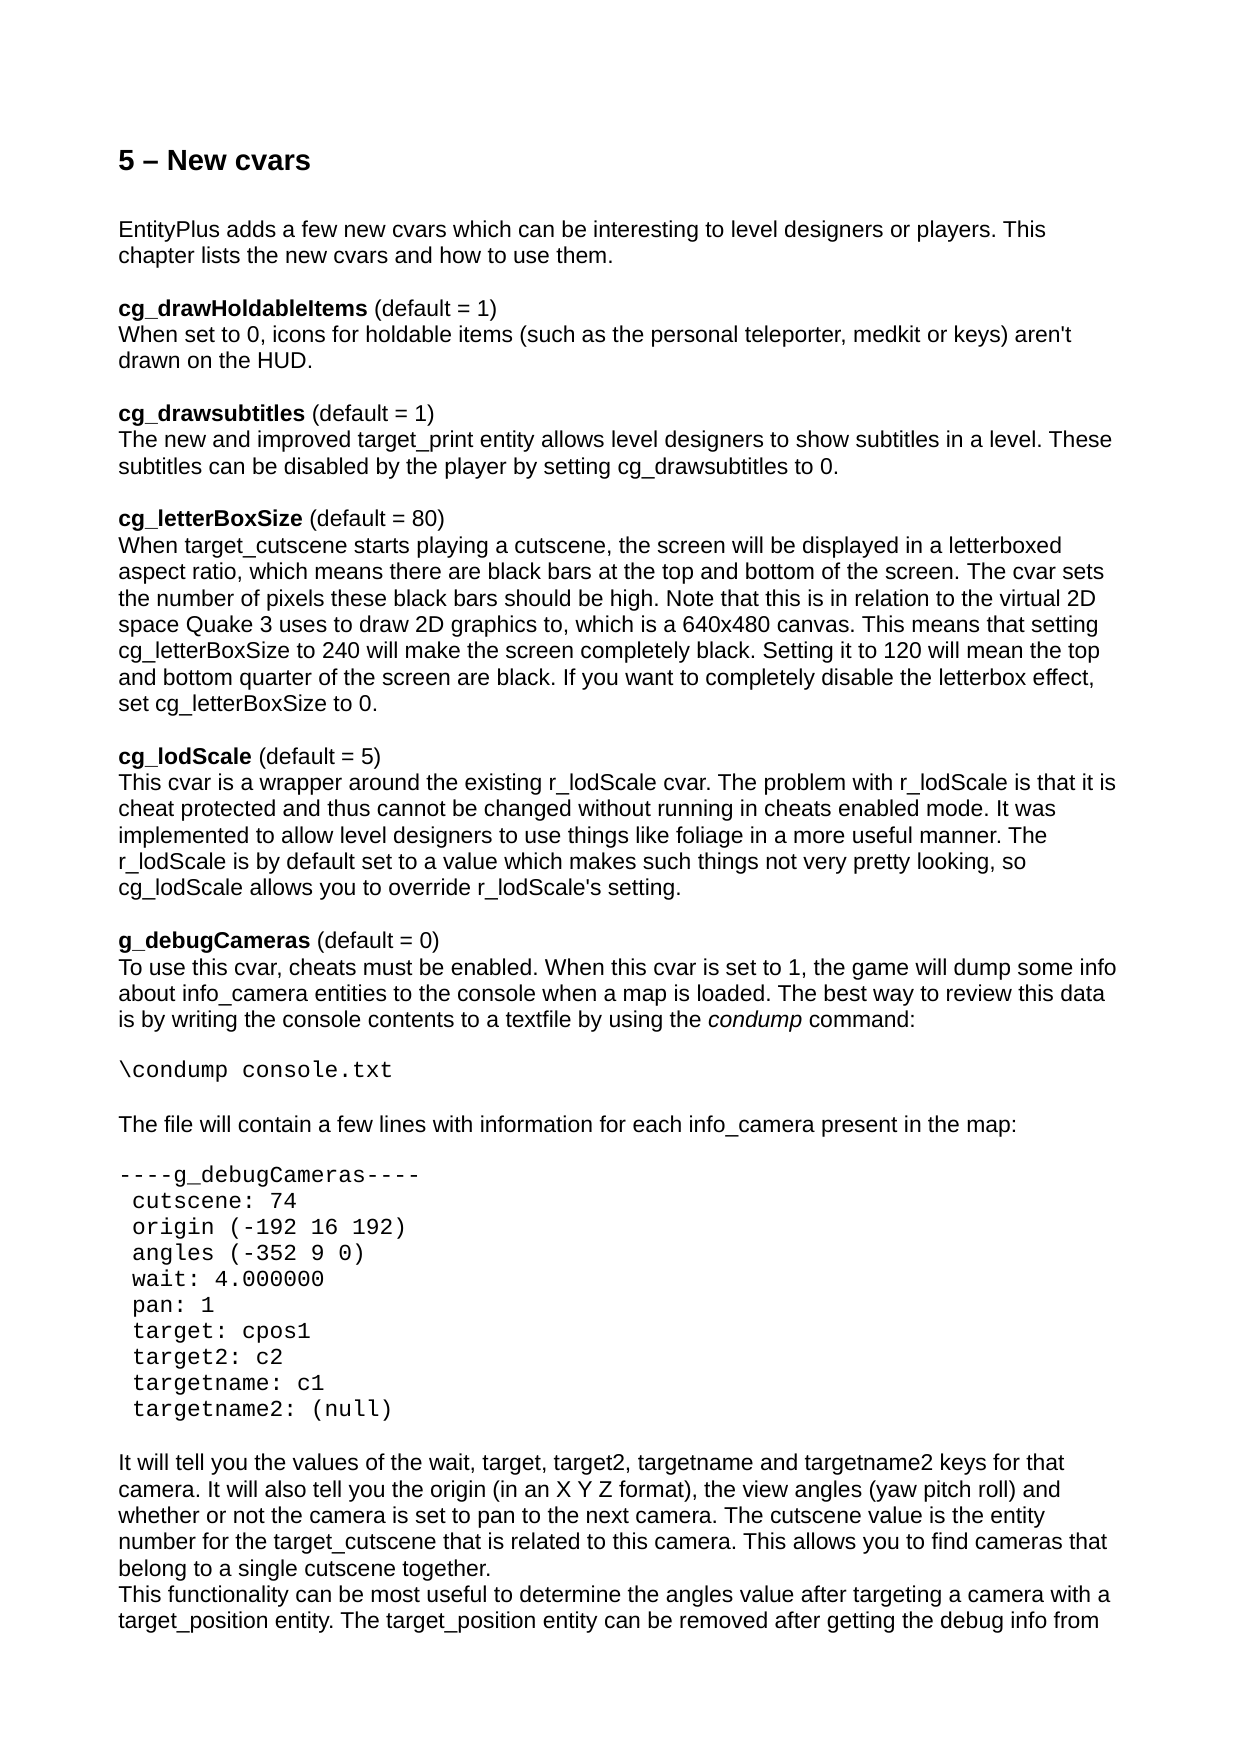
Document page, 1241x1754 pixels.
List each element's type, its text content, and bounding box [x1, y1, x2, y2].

text cg_drawHoldableItems (default = 1) [118, 294, 1122, 321]
text When target_cutscene starts playing a cutscene, the screen will be displayed in a letterboxed aspect ratio, which means there are black bars at the top and bottom of the screen. The cvar sets the number of pixels these black bars should be high. Note that this is in relation to the virtual 2D space Quake 3 uses to draw 2D graphics to, which is a 640x480 canvas. This means that setting cg_letterBoxSize to 240 will make the screen completely black. Setting it to 120 will mean the top and bottom quarter of the screen are black. If you want to completely disable the letterbox effect, set cg_letterBoxSize to 0. [118, 532, 1122, 716]
text \condump console.txt [118, 1059, 1122, 1085]
text This functionality can be most useful to determine the angles value after targeting a camera with a target_position entity. The target_position entity can be removed after getting the debug info from [118, 1581, 1122, 1634]
text The new and improved target_print entity allows level designers to show subtitles in a level. These subtitles can be disabled by the player by setting cg_drawsubtitles to 0. [118, 426, 1122, 479]
text cg_lodScale (default = 5) [118, 743, 1122, 769]
text EntityPlus adds a few new cvars which can be interesting to level designers or players. This chapter lists the new cvars and how to use them. [118, 216, 1122, 268]
text To use this cvar, cheats must be enabled. When this cvar is set to 1, the game will dump some info about info_camera entities to the console when a map is loaded. The best way to review this data is by writing the console contents to a textfile by using the condump command: [118, 953, 1122, 1032]
subtitle 5 – New cvars [118, 143, 1122, 177]
text This cvar is a wrapper around the existing r_lodScale cvar. The problem with r_lodScale is that it is cheat protected and thus cannot be changed without running in cheats enabled mode. It was implemented to allow level designers to use things like foliage in a more useful manner. The r_lodScale is by default set to a value which makes such things not very pretty looking, so cg_lodScale allows you to override r_lodScale's setting. [118, 769, 1122, 901]
text cg_drawsubtitles (default = 1) [118, 400, 1122, 426]
text It will tell you the values of the wait, target, target2, targetname and targetname2 keys for that camera. It will also tell you the origin (in an X Y Z format), the view angles (yaw pitch roll) and whether or not the camera is set to pan to the next camera. The cutscene value is the entity number for the target_cutscene that is related to this camera. This allows you to find cameras that belong to a single cutscene together. [118, 1449, 1122, 1581]
text g_debugCameras (default = 0) [118, 927, 1122, 953]
text The file will contain a few lines with information for each info_camera present in the map: [118, 1111, 1122, 1137]
text ----g_debugCameras---- cutscene: 74 origin (-192 16 192) angles (-352 9 0) wait: 4.000000 pan: 1 target: cpos1 target2: c2 targetname: c1 targetname2: (null) [118, 1164, 1122, 1423]
text cg_letterBoxSize (default = 80) [118, 505, 1122, 532]
text When set to 0, icons for holdable items (such as the personal teleporter, medkit or keys) aren't drawn on the HUD. [118, 321, 1122, 374]
